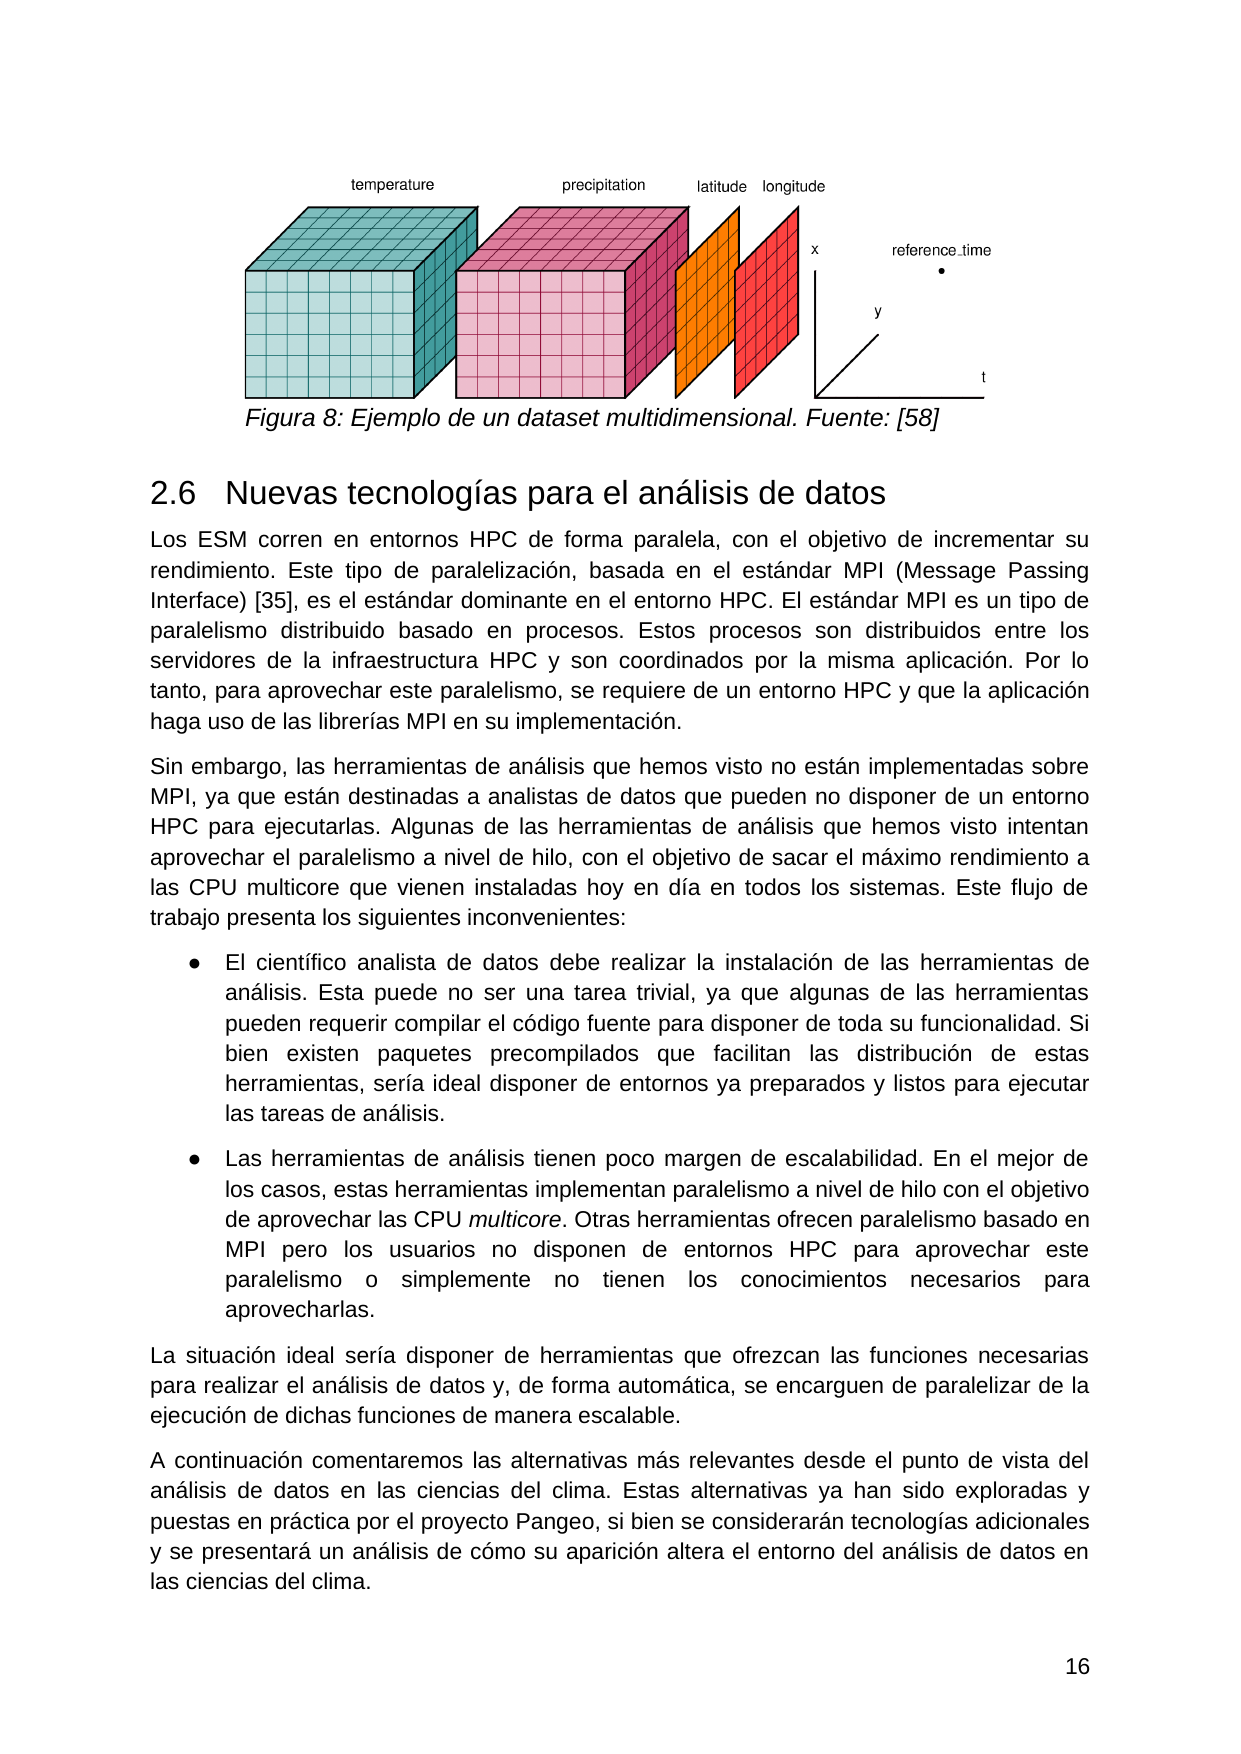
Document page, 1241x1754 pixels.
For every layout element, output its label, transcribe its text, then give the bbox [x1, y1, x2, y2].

text Los ESM corren en entornos HPC de forma paralela, con el objetivo de incrementar su rendimiento. Este tipo de paralelización, basada en el estándar MPI (Message Passing Interface) [35], es el estándar dominante en el entorno HPC. El estándar MPI es un tipo de paralelismo distribuido basado en procesos. Estos procesos son distribuidos entre los servidores de la infraestructura HPC y son coordinados por la misma aplicación. Por lo tanto, para aprovechar este paralelismo, se requiere de un entorno HPC y que la aplicación haga uso de las librerías MPI en su implementación. [150, 526, 1090, 734]
text La situación ideal sería disponer de herramientas que ofrezcan las funciones necesarias para realizar el análisis de datos y, de forma automática, se encarguen de paralelizar de la ejecución de dichas funciones de manera escalable. [150, 1342, 1090, 1428]
text Figura 8: Ejemplo de un dataset multidimensional. Fuente: [58] [245, 399, 996, 432]
text Sin embargo, las herramientas de análisis que hemos visto no están implementadas sobre MPI, ya que están destinadas a analistas de datos que pueden no disponer de un entorno HPC para ejecutarlas. Algunas de las herramientas de análisis que hemos visto intentan aprovechar el paralelismo a nivel de hilo, con el objetivo de sacar el máximo rendimiento a las CPU multicore que vienen instaladas hoy en día en todos los sistemas. Este flujo de trabajo presenta los siguientes inconvenientes: [150, 753, 1090, 930]
picture [244, 175, 996, 399]
subtitle Nuevas tecnologías para el análisis de datos [150, 473, 1090, 511]
text A continuación comentaremos las alternativas más relevantes desde el punto de vista del análisis de datos en las ciencias del clima. Estas alternativas ya han sido exploradas y puestas en práctica por el proyecto Pangeo, si bien se considerarán tecnologías adicionales y se presentará un análisis de cómo su aparición altera el entorno del análisis de datos en las ciencias del clima. [150, 1447, 1090, 1594]
list Las herramientas de análisis tienen poco margen de escalabilidad. En el mejor de los casos, estas herramientas implementan paralelismo a nivel de hilo con el objetivo de aprovechar las CPU multicore. Otras herramientas ofrecen paralelismo basado en MPI pero los usuarios no disponen de entornos HPC para aprovechar este paralelismo o simplemente no tienen los conocimientos necesarios para aprovecharlas. [187, 1145, 1090, 1323]
list El científico analista de datos debe realizar la instalación de las herramientas de análisis. Esta puede no ser una tarea trivial, ya que algunas de las herramientas pueden requerir compilar el código fuente para disponer de toda su funcionalidad. Si bien existen paquetes precompilados que facilitan las distribución de estas herramientas, sería ideal disponer de entornos ya preparados y listos para ejecutar las tareas de análisis. [187, 949, 1090, 1127]
